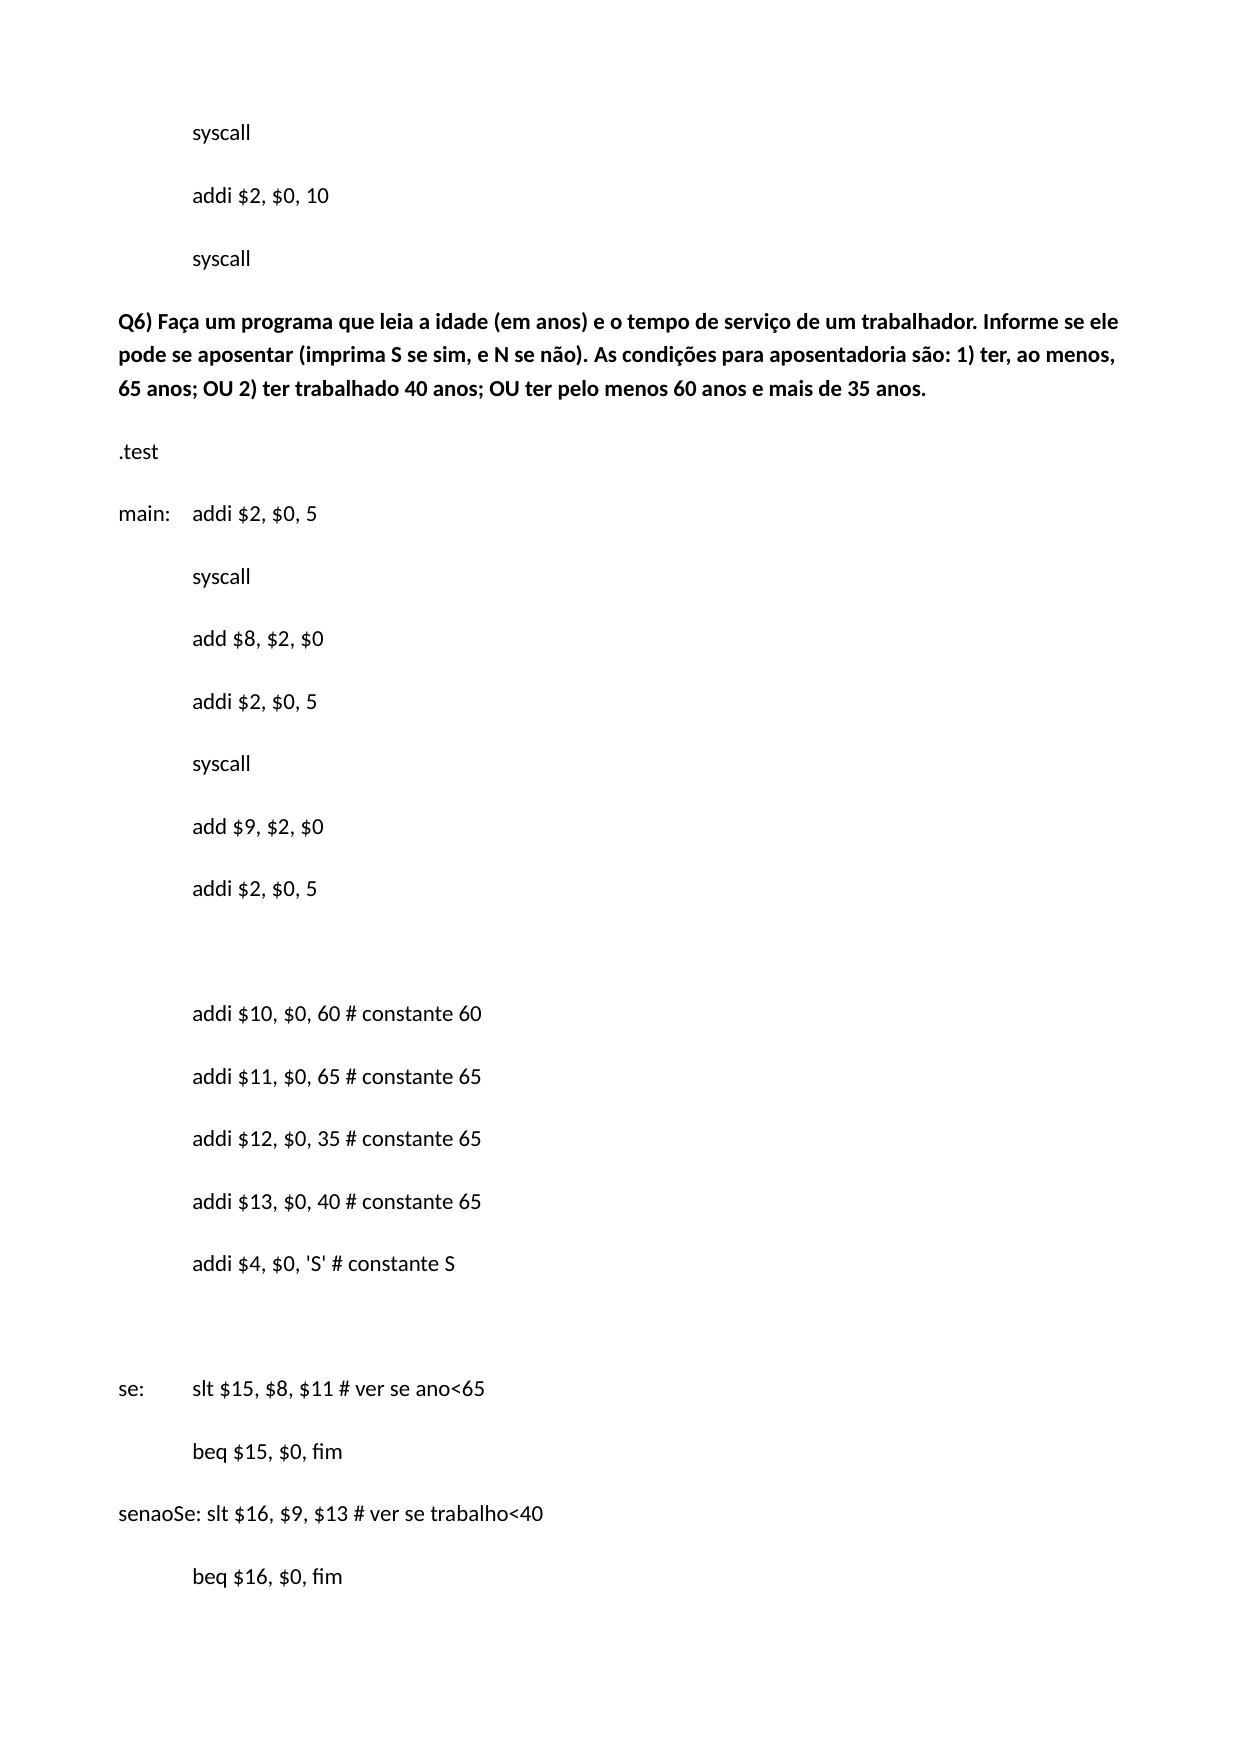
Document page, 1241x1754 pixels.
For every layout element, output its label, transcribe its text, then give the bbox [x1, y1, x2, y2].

text addi $2, $0, 5 [118, 687, 1122, 715]
text addi $2, $0, 5 [118, 874, 1122, 902]
text addi $4, $0, 'S' # constante S [118, 1249, 1122, 1277]
text beq $15, $0, fim [118, 1437, 1122, 1465]
text senaoSe: slt $16, $9, $13 # ver se trabalho<40 [118, 1499, 1122, 1527]
text syscall [118, 118, 1122, 146]
text addi $12, $0, 35 # constante 65 [118, 1124, 1122, 1152]
text add $8, $2, $0 [118, 624, 1122, 652]
text syscall [118, 244, 1122, 272]
text .test [118, 437, 1122, 465]
text addi $10, $0, 60 # constante 60 [118, 999, 1122, 1027]
text beq $16, $0, fim [118, 1562, 1122, 1590]
text addi $13, $0, 40 # constante 65 [118, 1187, 1122, 1215]
text main: addi $2, $0, 5 [118, 499, 1122, 527]
text addi $2, $0, 10 [118, 181, 1122, 209]
text addi $11, $0, 65 # constante 65 [118, 1062, 1122, 1090]
text syscall [118, 562, 1122, 590]
text add $9, $2, $0 [118, 812, 1122, 840]
text syscall [118, 749, 1122, 777]
text se: slt $15, $8, $11 # ver se ano<65 [118, 1374, 1122, 1402]
text Q6) Faça um programa que leia a idade (em anos) e o tempo de serviço de um trabalhador. Informe se ele pode se aposentar (imprima S se sim, e N se não). As condições para aposentadoria são: 1) ter, ao menos, 65 anos; OU 2) ter trabalhado 40 anos; OU ter pelo menos 60 anos e mais de 35 anos. [118, 307, 1122, 402]
